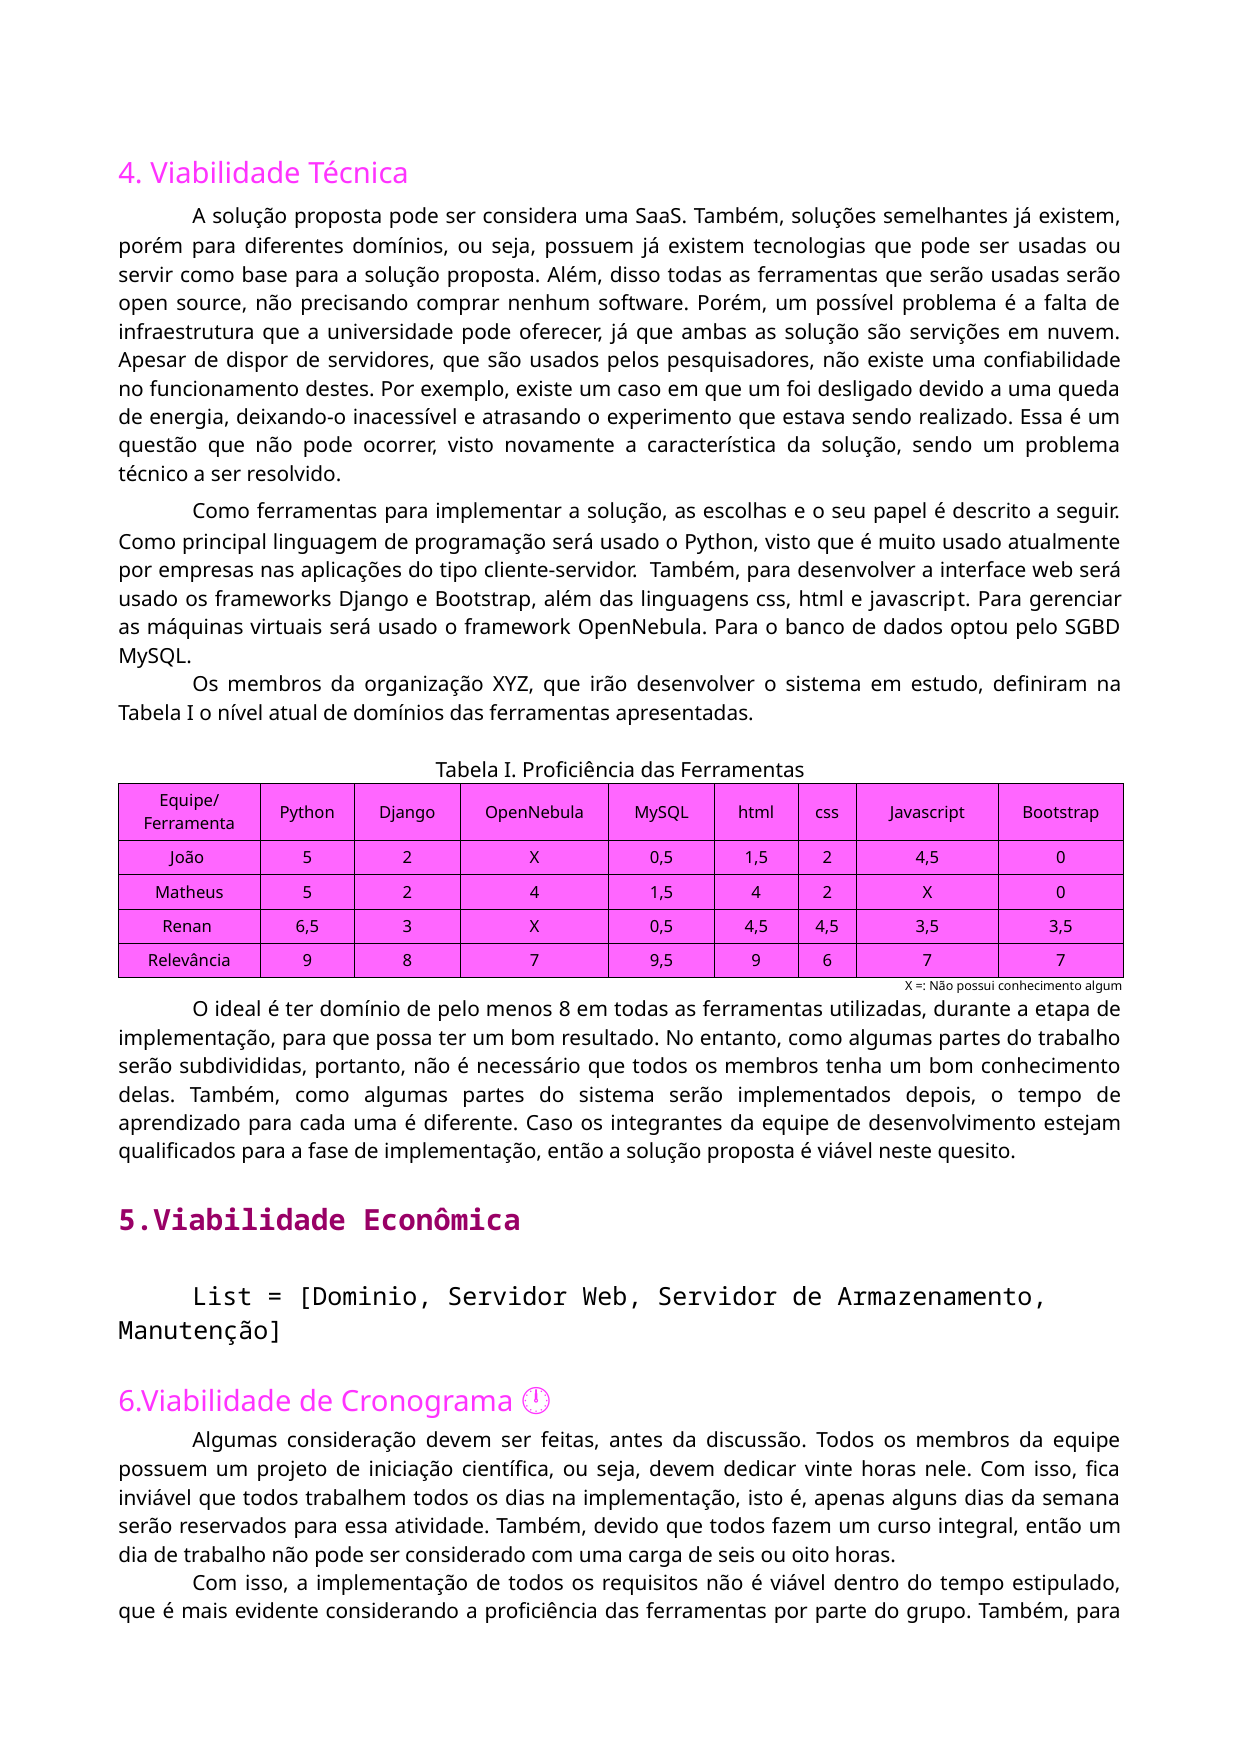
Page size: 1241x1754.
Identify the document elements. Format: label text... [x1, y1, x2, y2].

text Como ferramentas para implementar a solução, as escolhas e o seu papel é descrito a seguir. Como principal linguagem de programação será usado o Python, visto que é muito usado atualmente por empresas nas aplicações do tipo cliente-servidor. Também, para desenvolver a interface web será usado os frameworks Django e Bootstrap, além das linguagens css, html e javascript. Para gerenciar as máquinas virtuais será usado o framework OpenNebula. Para o banco de dados optou pelo SGBD MySQL. [118, 487, 1122, 669]
table_cell 6 [799, 944, 856, 977]
text X =: Não possui conhecimento algum [118, 978, 1122, 994]
table_cell 4 [715, 875, 798, 909]
text Com isso, a implementação de todos os requisitos não é viável dentro do tempo estipulado, que é mais evidente considerando a proficiência das ferramentas por parte do grupo. Também, para [118, 1568, 1122, 1625]
table_cell 9 [261, 944, 354, 977]
table_cell X [461, 910, 608, 943]
table_cell 4,5 [715, 910, 798, 943]
text 6.Viabilidade de Cronograma 🕛 [118, 1381, 1122, 1420]
table_cell 7 [461, 944, 608, 977]
table_cell 2 [799, 875, 856, 909]
table_cell 7 [999, 944, 1123, 977]
table_header html [715, 784, 798, 840]
table_cell 0 [999, 841, 1123, 874]
table_header OpenNebula [461, 784, 608, 840]
table_cell X [857, 875, 998, 909]
table_cell 2 [799, 841, 856, 874]
text Os membros da organização XYZ, que irão desenvolver o sistema em estudo, definiram na Tabela I o nível atual de domínios das ferramentas apresentadas. [118, 669, 1122, 726]
text 5.Viabilidade Econômica [118, 1199, 1122, 1239]
table_cell 2 [355, 875, 460, 909]
table_cell 9 [715, 944, 798, 977]
text 4. Viabilidade Técnica [118, 152, 1122, 192]
table_cell 5 [261, 875, 354, 909]
table_header Equipe/ Ferramenta [119, 784, 260, 840]
table_cell 5 [261, 841, 354, 874]
table_cell 9,5 [609, 944, 714, 977]
table_cell X [461, 841, 608, 874]
table_cell Matheus [119, 875, 260, 909]
table_header Python [261, 784, 354, 840]
table_cell Relevância [119, 944, 260, 977]
table_header MySQL [609, 784, 714, 840]
table_cell 8 [355, 944, 460, 977]
table_cell 0,5 [609, 910, 714, 943]
table_cell 6,5 [261, 910, 354, 943]
table_cell 7 [857, 944, 998, 977]
text Algumas consideração devem ser feitas, antes da discussão. Todos os membros da equipe possuem um projeto de iniciação científica, ou seja, devem dedicar vinte horas nele. Com isso, fica inviável que todos trabalhem todos os dias na implementação, isto é, apenas alguns dias da semana serão reservados para essa atividade. Também, devido que todos fazem um curso integral, então um dia de trabalho não pode ser considerado com uma carga de seis ou oito horas. [118, 1420, 1122, 1568]
table_cell 0,5 [609, 841, 714, 874]
table_cell 3 [355, 910, 460, 943]
table_cell 1,5 [609, 875, 714, 909]
table_cell 2 [355, 841, 460, 874]
table_cell 1,5 [715, 841, 798, 874]
table_header Javascript [857, 784, 998, 840]
text List = [Dominio, Servidor Web, Servidor de Armazenamento, Manutenção] [118, 1278, 1122, 1347]
table_cell 4,5 [857, 841, 998, 874]
table_header Django [355, 784, 460, 840]
table_header Bootstrap [999, 784, 1123, 840]
text O ideal é ter domínio de pelo menos 8 em todas as ferramentas utilizadas, durante a etapa de implementação, para que possa ter um bom resultado. No entanto, como algumas partes do trabalho serão subdivididas, portanto, não é necessário que todos os membros tenha um bom conhecimento delas. Também, como algumas partes do sistema serão implementados depois, o tempo de aprendizado para cada uma é diferente. Caso os integrantes da equipe de desenvolvimento estejam qualificados para a fase de implementação, então a solução proposta é viável neste quesito. [118, 994, 1122, 1165]
table_cell 3,5 [999, 910, 1123, 943]
table_header css [799, 784, 856, 840]
table_cell João [119, 841, 260, 874]
table_cell 4,5 [799, 910, 856, 943]
text Tabela I. Proficiência das Ferramentas [118, 755, 1122, 783]
table_cell 0 [999, 875, 1123, 909]
table_cell 4 [461, 875, 608, 909]
table_cell 3,5 [857, 910, 998, 943]
table_cell Renan [119, 910, 260, 943]
text A solução proposta pode ser considera uma SaaS. Também, soluções semelhantes já existem, porém para diferentes domínios, ou seja, possuem já existem tecnologias que pode ser usadas ou servir como base para a solução proposta. Além, disso todas as ferramentas que serão usadas serão open source, não precisando comprar nenhum software. Porém, um possível problema é a falta de infraestrutura que a universidade pode oferecer, já que ambas as solução são servições em nuvem. Apesar de dispor de servidores, que são usados pelos pesquisadores, não existe uma confiabilidade no funcionamento destes. Por exemplo, existe um caso em que um foi desligado devido a uma queda de energia, deixando-o inacessível e atrasando o experimento que estava sendo realizado. Essa é um questão que não pode ocorrer, visto novamente a característica da solução, sendo um problema técnico a ser resolvido. [118, 192, 1122, 487]
